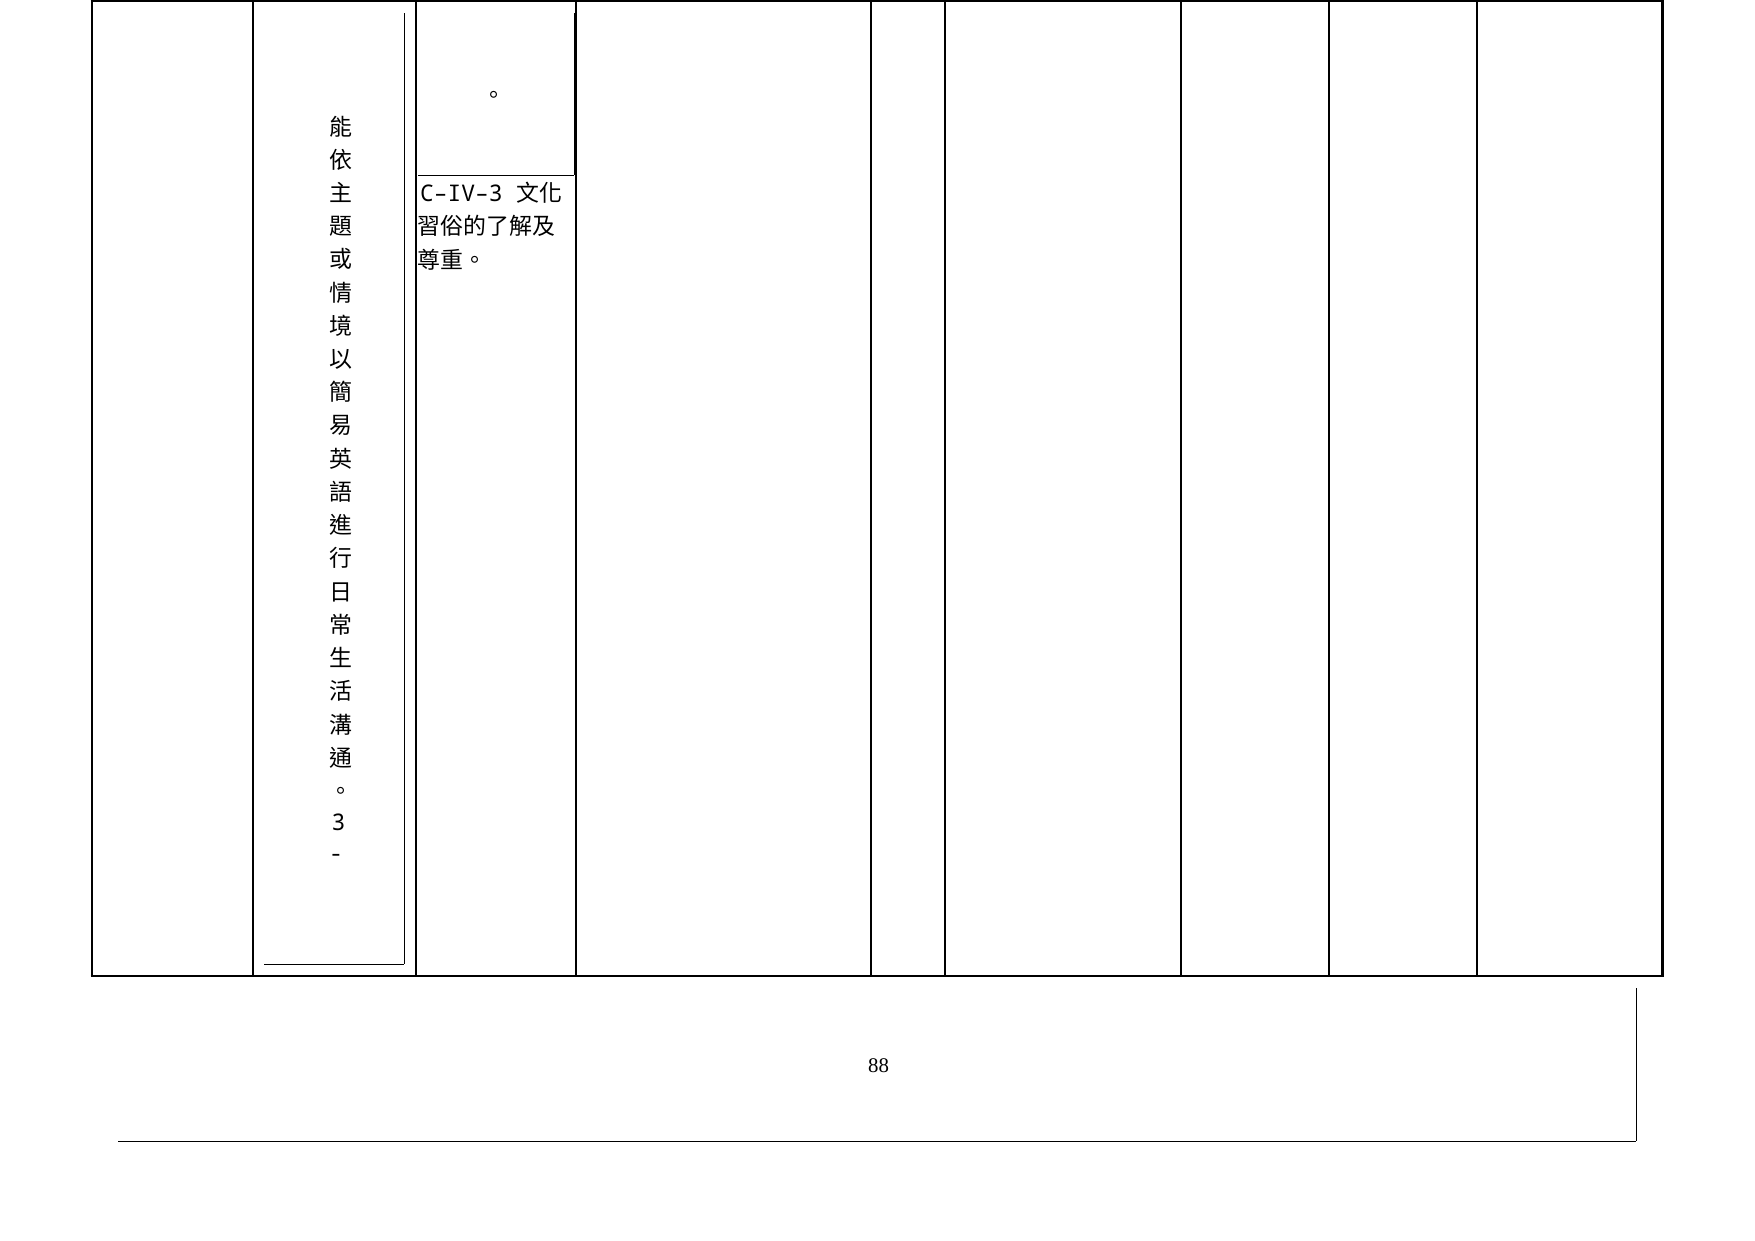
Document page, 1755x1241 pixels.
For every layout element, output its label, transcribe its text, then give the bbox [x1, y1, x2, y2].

table_cell 。 C–IV–3 文化習俗的了解及尊重。 [417, 2, 575, 975]
table_cell [946, 2, 1180, 975]
table_cell [872, 2, 944, 975]
table_cell [577, 2, 870, 975]
table_cell [1330, 2, 1476, 975]
table_cell [1478, 2, 1661, 975]
table_cell 能依主題或情境以簡易英語進行日常生活溝通。 3- [254, 2, 415, 975]
table_cell [1182, 2, 1328, 975]
table_cell [93, 2, 252, 975]
